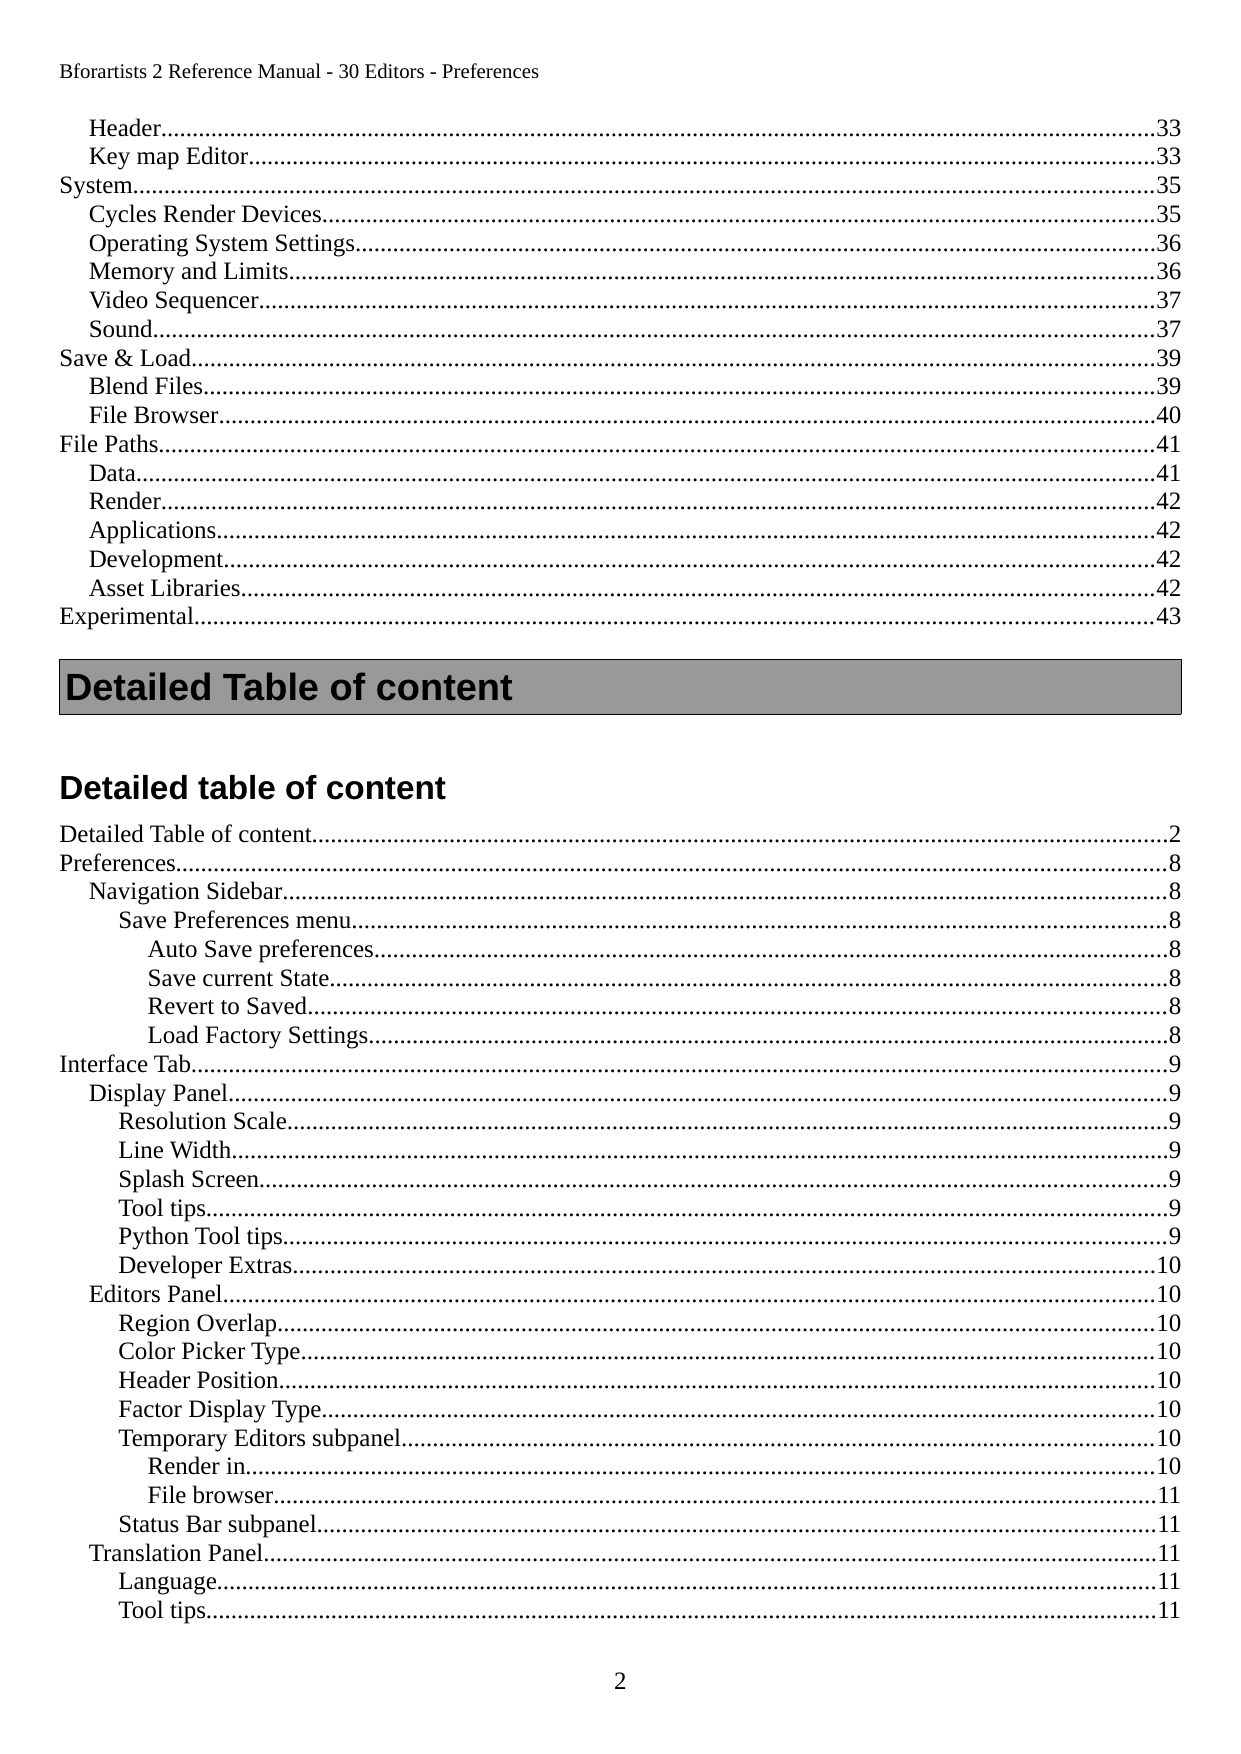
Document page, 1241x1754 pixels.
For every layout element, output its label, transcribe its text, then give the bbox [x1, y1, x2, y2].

text Resolution Scale 9 [118, 1106, 1181, 1135]
text Detailed Table of content 2 [59, 819, 1181, 848]
text Development 42 [88, 544, 1181, 573]
text Revert to Saved 8 [147, 991, 1181, 1020]
text Save Preferences menu 8 [118, 905, 1181, 934]
text Header Position 10 [118, 1365, 1181, 1394]
text Region Overlap 10 [118, 1308, 1181, 1336]
text System 35 [59, 170, 1181, 199]
text Experimental 43 [59, 601, 1181, 630]
text Operating System Settings 36 [88, 228, 1181, 256]
text Preferences 8 [59, 848, 1181, 876]
text Color Picker Type 10 [118, 1336, 1181, 1365]
text Save & Load 39 [59, 343, 1181, 371]
text Save current State 8 [147, 963, 1181, 991]
text File Browser 40 [88, 400, 1181, 429]
text Video Sequencer 37 [88, 285, 1181, 314]
text Sound 37 [88, 314, 1181, 343]
text Splash Screen 9 [118, 1164, 1181, 1193]
text Tool tips 11 [118, 1595, 1181, 1624]
text Interface Tab 9 [59, 1049, 1181, 1078]
text Editors Panel 10 [88, 1279, 1181, 1308]
text Language 11 [118, 1566, 1181, 1595]
text Asset Libraries 42 [88, 573, 1181, 601]
text Memory and Limits 36 [88, 256, 1181, 285]
text Key map Editor 33 [88, 141, 1181, 170]
text Data 41 [88, 458, 1181, 486]
text Navigation Sidebar 8 [88, 876, 1181, 905]
text Applications 42 [88, 515, 1181, 544]
text Render 42 [88, 486, 1181, 515]
table_header Detailed Table of content [60, 660, 1181, 714]
text Load Factory Settings 8 [147, 1020, 1181, 1049]
text Translation Panel 11 [88, 1538, 1181, 1566]
text Display Panel 9 [88, 1078, 1181, 1106]
text Tool tips 9 [118, 1193, 1181, 1221]
text Cycles Render Devices 35 [88, 199, 1181, 228]
text Factor Display Type 10 [118, 1394, 1181, 1423]
text Line Width 9 [118, 1135, 1181, 1164]
subtitle Detailed table of content [59, 768, 1181, 806]
text Blend Files 39 [88, 371, 1181, 400]
text Auto Save preferences 8 [147, 934, 1181, 963]
text Developer Extras 10 [118, 1250, 1181, 1279]
text Render in 10 [147, 1451, 1181, 1480]
text File browser 11 [147, 1480, 1181, 1509]
text File Paths 41 [59, 429, 1181, 458]
text Header 33 [88, 113, 1181, 141]
text Python Tool tips 9 [118, 1221, 1181, 1250]
text Temporary Editors subpanel 10 [118, 1423, 1181, 1451]
text Status Bar subpanel 11 [118, 1509, 1181, 1538]
